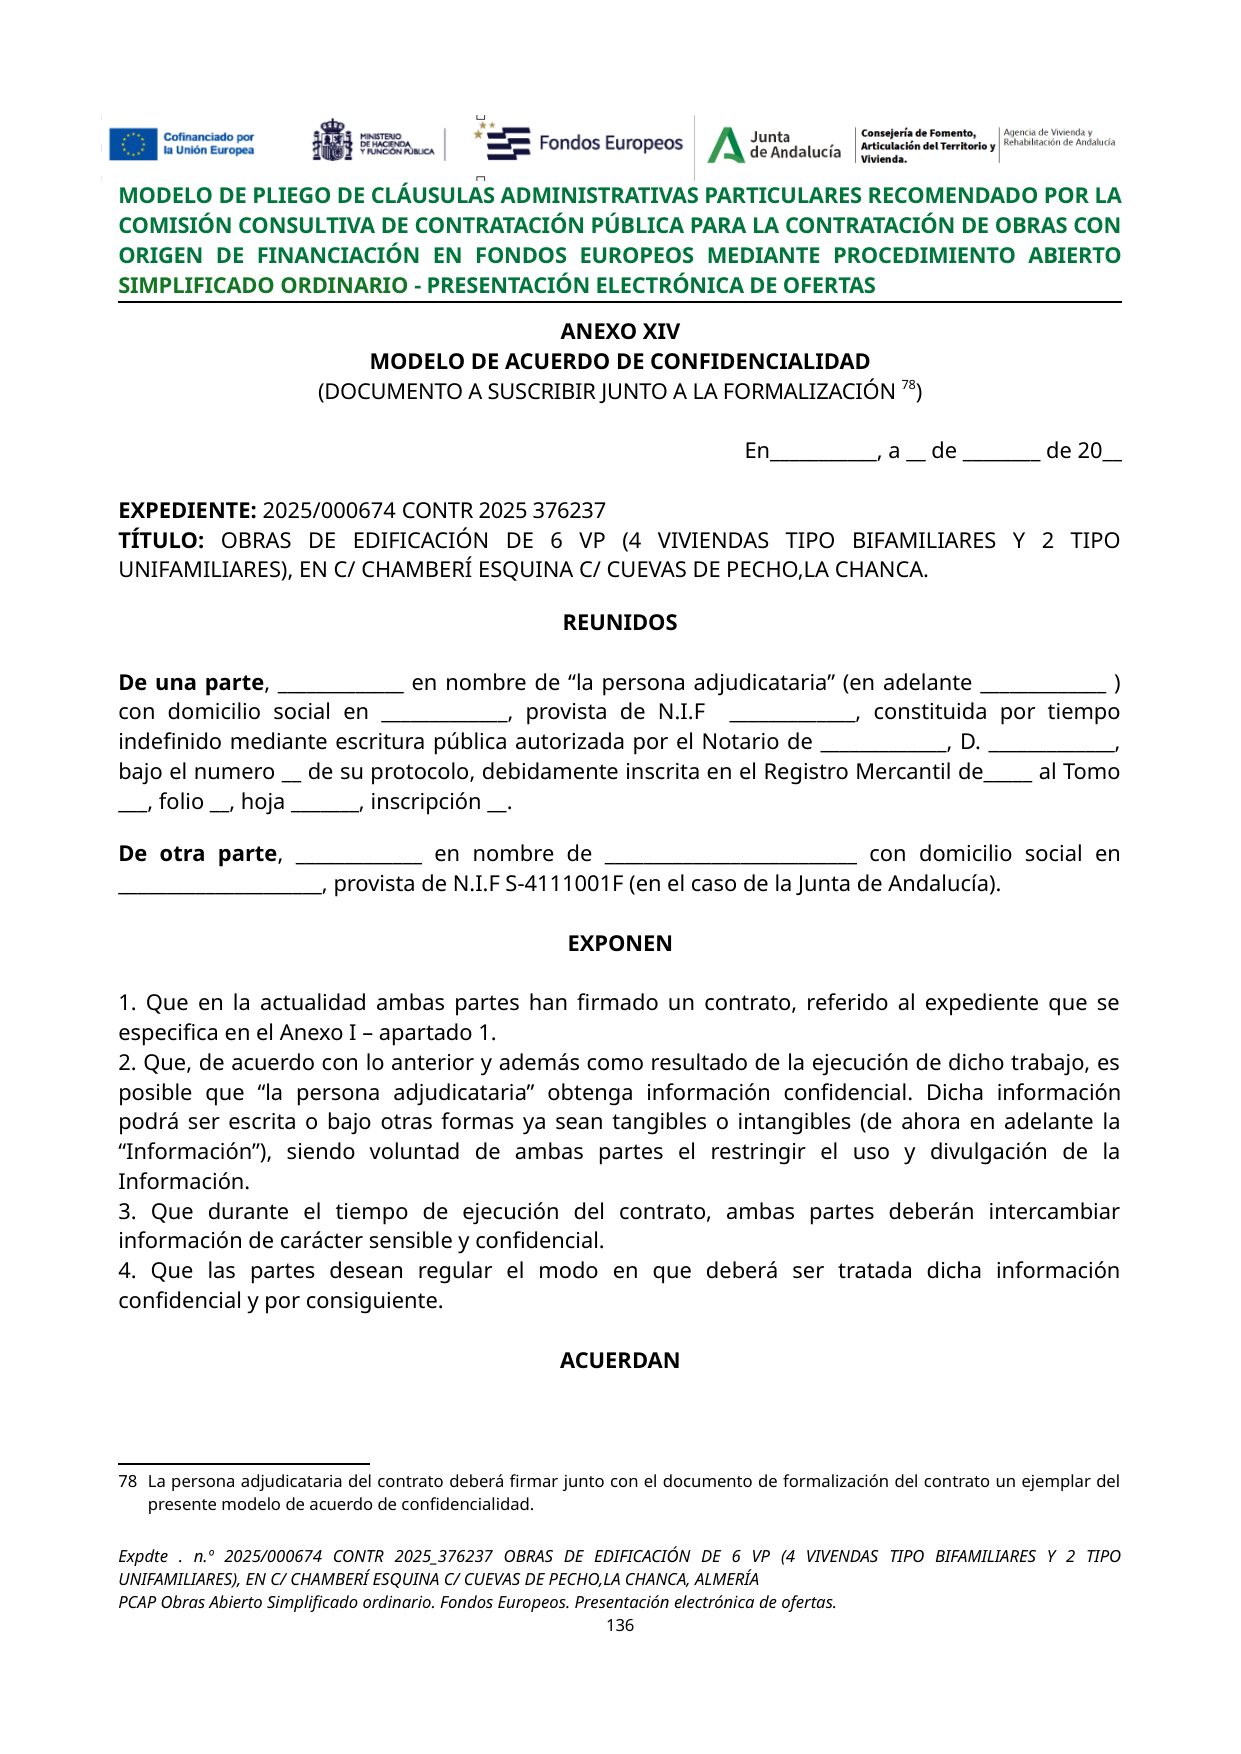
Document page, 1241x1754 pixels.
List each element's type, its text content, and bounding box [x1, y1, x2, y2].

text 3. Que durante el tiempo de ejecución del contrato, ambas partes deberán intercambiar información de carácter sensible y confidencial. [118, 1196, 1122, 1255]
text EXPONEN [118, 927, 1122, 957]
text ACUERDAN [118, 1344, 1122, 1374]
text La persona adjudicataria del contrato deberá firmar junto con el documento de formalización del contrato un ejemplar del presente modelo de acuerdo de confidencialidad. [118, 1470, 1122, 1516]
text TÍTULO: OBRAS DE EDIFICACIÓN DE 6 VP (4 VIVIENDAS TIPO BIFAMILIARES Y 2 TIPO UNIFAMILIARES), EN C/ CHAMBERÍ ESQUINA C/ CUEVAS DE PECHO,LA CHANCA. [118, 524, 1122, 584]
text 1. Que en la actualidad ambas partes han firmado un contrato, referido al expediente que se especifica en el Anexo I – apartado 1. [118, 987, 1122, 1047]
text MODELO DE ACUERDO DE CONFIDENCIALIDAD [118, 346, 1122, 376]
text REUNIDOS [118, 607, 1122, 637]
picture [101, 112, 1128, 181]
text MODELO DE PLIEGO DE CLÁUSULAS ADMINISTRATIVAS PARTICULARES RECOMENDADO POR LA COMISIÓN CONSULTIVA DE CONTRATACIÓN PÚBLICA PARA LA CONTRATACIÓN DE OBRAS CON ORIGEN DE FINANCIACIÓN EN FONDOS EUROPEOS MEDIANTE PROCEDIMIENTO ABIERTO SIMPLIFICADO ORDINARIO - PRESENTACIÓN ELECTRÓNICA DE OFERTAS [118, 181, 1122, 301]
text EXPEDIENTE: 2025/000674 CONTR 2025 376237 [118, 495, 1122, 524]
text En___________, a __ de ________ de 20__ [118, 435, 1122, 465]
text De una parte, _____________ en nombre de “la persona adjudicataria” (en adelante _____________ ) con domicilio social en _____________, provista de N.I.F _____________, constituida por tiempo indefinido mediante escritura pública autorizada por el Notario de _____________, D. _____________, bajo el numero __ de su protocolo, debidamente inscrita en el Registro Mercantil de_____ al Tomo ___, folio __, hoja _______, inscripción __. [118, 666, 1122, 815]
text (DOCUMENTO A SUSCRIBIR JUNTO A LA FORMALIZACIÓN ) [118, 376, 1122, 405]
text De otra parte, _____________ en nombre de __________________________ con domicilio social en _____________________, provista de N.I.F S-4111001F (en el caso de la Junta de Andalucía). [118, 838, 1122, 898]
text 4. Que las partes desean regular el modo en que deberá ser tratada dicha información confidencial y por consiguiente. [118, 1255, 1122, 1315]
text 2. Que, de acuerdo con lo anterior y además como resultado de la ejecución de dicho trabajo, es posible que “la persona adjudicataria” obtenga información confidencial. Dicha información podrá ser escrita o bajo otras formas ya sean tangibles o intangibles (de ahora en adelante la “Información”), siendo voluntad de ambas partes el restringir el uso y divulgación de la Información. [118, 1047, 1122, 1196]
text ANEXO XIV [118, 316, 1122, 346]
